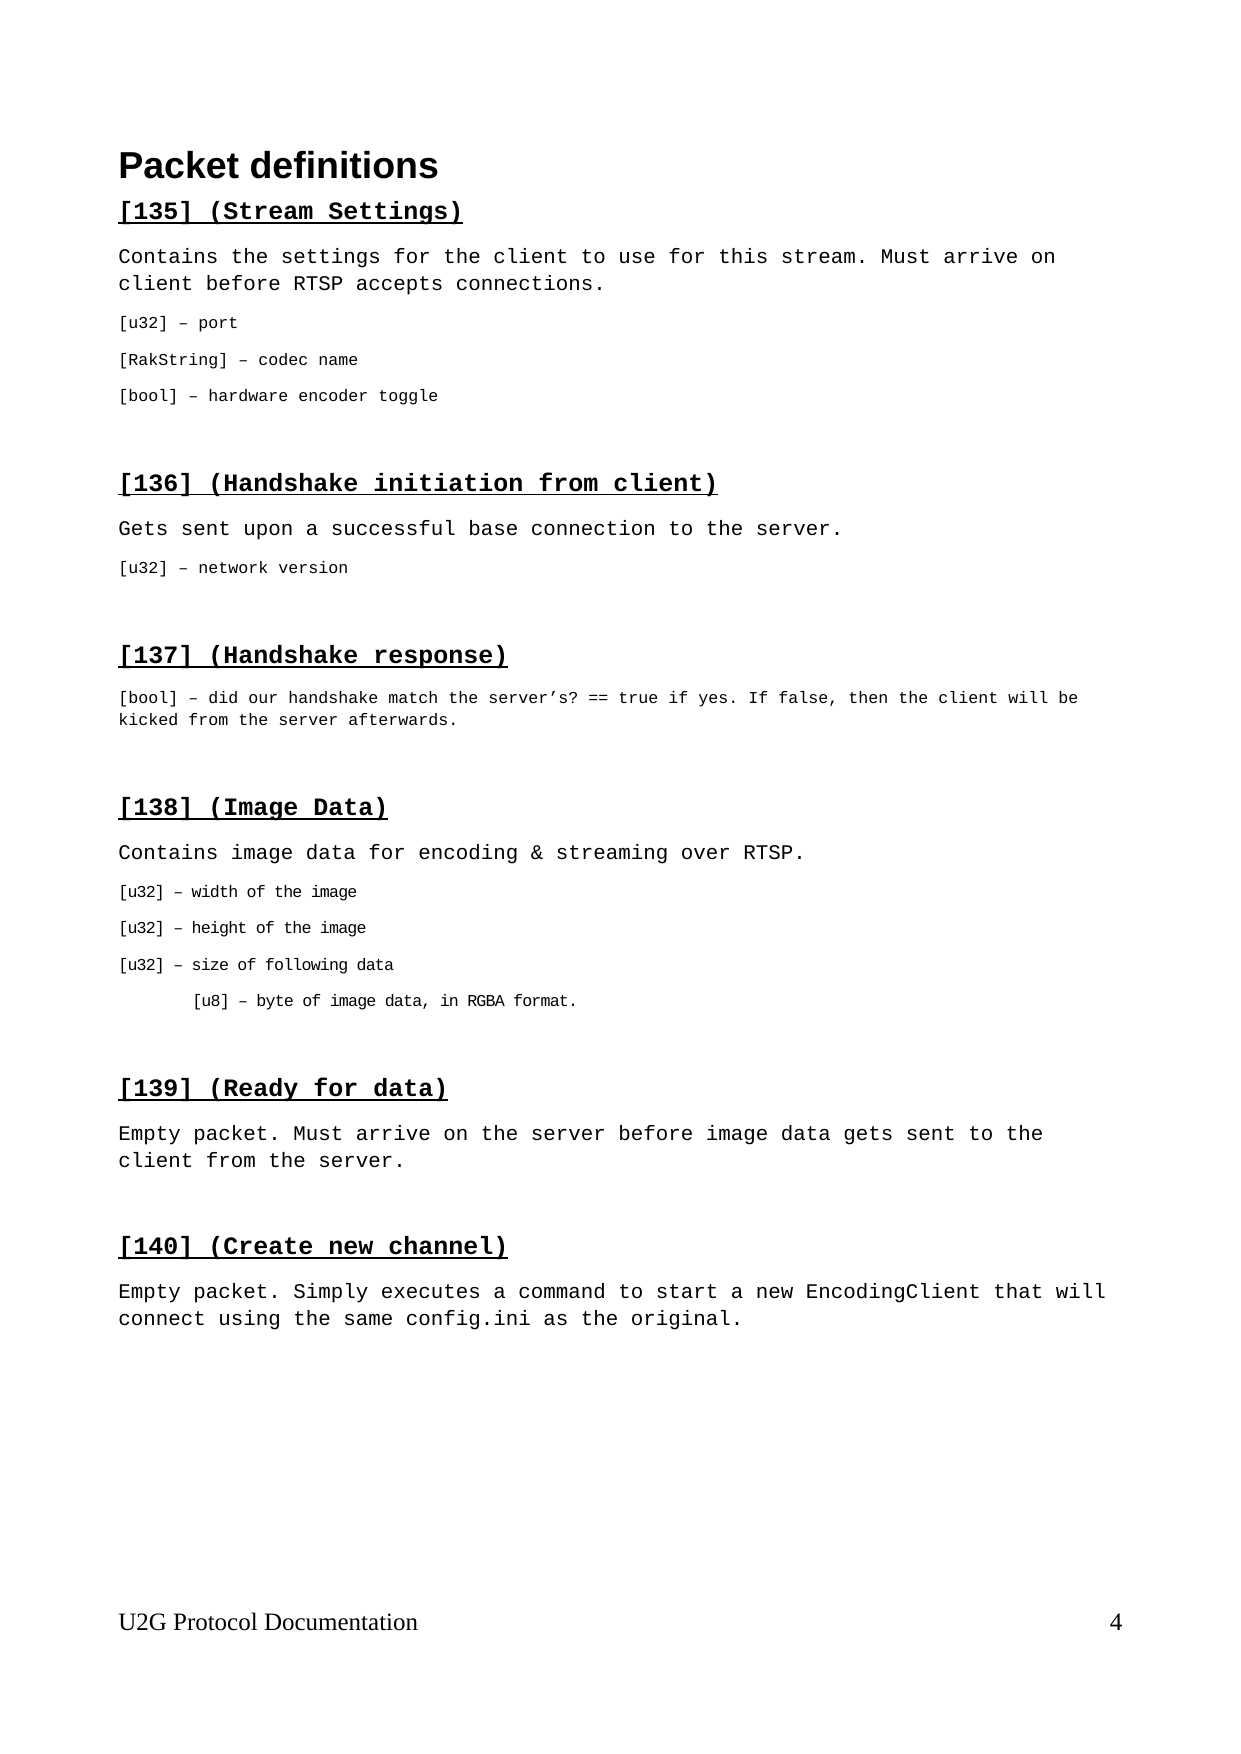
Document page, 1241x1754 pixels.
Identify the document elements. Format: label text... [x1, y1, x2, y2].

text [136] (Handshake initiation from client) [118, 471, 1122, 499]
text [138] (Image Data) [118, 795, 1122, 823]
text [RakString] – codec name [118, 351, 1122, 370]
text [u32] – port [118, 315, 1122, 334]
text Empty packet. Must arrive on the server before image data gets sent to the client from the server. [118, 1123, 1122, 1174]
text Empty packet. Simply executes a command to start a new EncodingClient that will connect using the same config.ini as the original. [118, 1281, 1122, 1332]
text [140] (Create new channel) [118, 1234, 1122, 1262]
text [139] (Ready for data) [118, 1076, 1122, 1104]
text [bool] – did our handshake match the server’s? == true if yes. If false, then the client will be kicked from the server afterwards. [118, 690, 1122, 730]
text Gets sent upon a successful base connection to the server. [118, 518, 1122, 541]
text Contains the settings for the client to use for this stream. Must arrive on client before RTSP accepts connections. [118, 246, 1122, 297]
text [u32] – height of the image [118, 920, 1122, 939]
subtitle Packet definitions [118, 143, 1122, 186]
text [bool] – hardware encoder toggle [118, 387, 1122, 406]
text [u8] – byte of image data, in RGBA format. [118, 992, 1122, 1011]
text [137] (Handshake response) [118, 643, 1122, 671]
text Contains image data for encoding & streaming over RTSP. [118, 842, 1122, 866]
text [u32] – width of the image [118, 884, 1122, 903]
text [u32] – size of following data [118, 956, 1122, 975]
text [u32] – network version [118, 559, 1122, 578]
text [135] (Stream Settings) [118, 199, 1122, 227]
